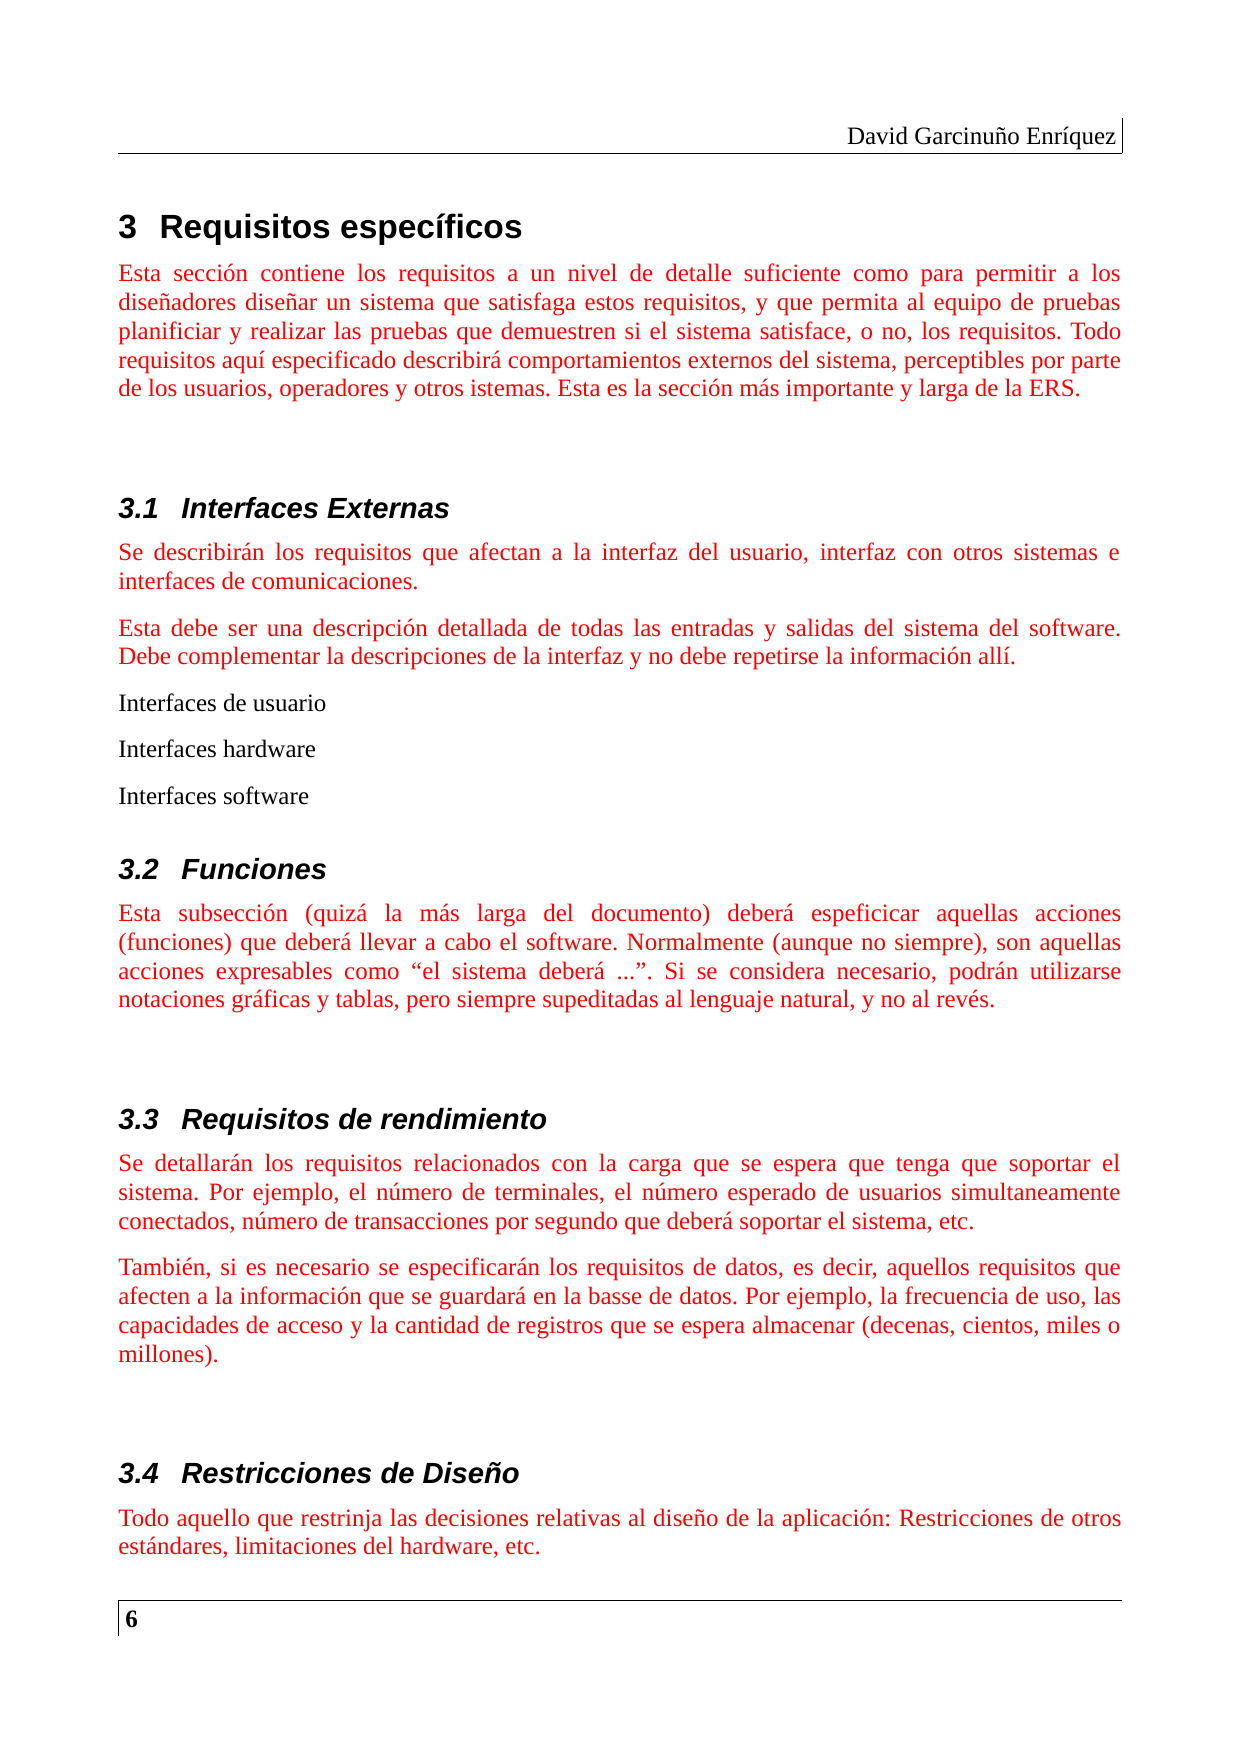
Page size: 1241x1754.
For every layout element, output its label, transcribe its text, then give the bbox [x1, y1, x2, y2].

subtitle Restricciones de Diseño [118, 1457, 1122, 1490]
text Interfaces software [118, 781, 1122, 809]
text Interfaces hardware [118, 734, 1122, 763]
text Esta debe ser una descripción detallada de todas las entradas y salidas del sistema del software. Debe complementar la descripciones de la interfaz y no debe repetirse la información allí. [118, 613, 1122, 670]
subtitle Funciones [118, 852, 1122, 886]
text Esta sección contiene los requisitos a un nivel de detalle suficiente como para permitir a los diseñadores diseñar un sistema que satisfaga estos requisitos, y que permita al equipo de pruebas planificiar y realizar las pruebas que demuestren si el sistema satisface, o no, los requisitos. Todo requisitos aquí especificado describirá comportamientos externos del sistema, perceptibles por parte de los usuarios, operadores y otros istemas. Esta es la sección más importante y larga de la ERS. [118, 258, 1122, 402]
text Todo aquello que restrinja las decisiones relativas al diseño de la aplicación: Restricciones de otros estándares, limitaciones del hardware, etc. [118, 1503, 1122, 1560]
text Interfaces de usuario [118, 688, 1122, 717]
text Esta subsección (quizá la más larga del documento) deberá espeficicar aquellas acciones (funciones) que deberá llevar a cabo el software. Normalmente (aunque no siempre), son aquellas acciones expresables como “el sistema deberá ...”. Si se considera necesario, podrán utilizarse notaciones gráficas y tablas, pero siempre supeditadas al lenguaje natural, y no al revés. [118, 898, 1122, 1013]
subtitle Requisitos específicos [118, 207, 1122, 246]
subtitle Interfaces Externas [118, 491, 1122, 525]
subtitle Requisitos de rendimiento [118, 1102, 1122, 1136]
text Se describirán los requisitos que afectan a la interfaz del usuario, interfaz con otros sistemas e interfaces de comunicaciones. [118, 537, 1122, 595]
text Se detallarán los requisitos relacionados con la carga que se espera que tenga que soportar el sistema. Por ejemplo, el número de terminales, el número esperado de usuarios simultaneamente conectados, número de transacciones por segundo que deberá soportar el sistema, etc. [118, 1148, 1122, 1235]
text También, si es necesario se especificarán los requisitos de datos, es decir, aquellos requisitos que afecten a la información que se guardará en la basse de datos. Por ejemplo, la frecuencia de uso, las capacidades de acceso y la cantidad de registros que se espera almacenar (decenas, cientos, miles o millones). [118, 1252, 1122, 1367]
